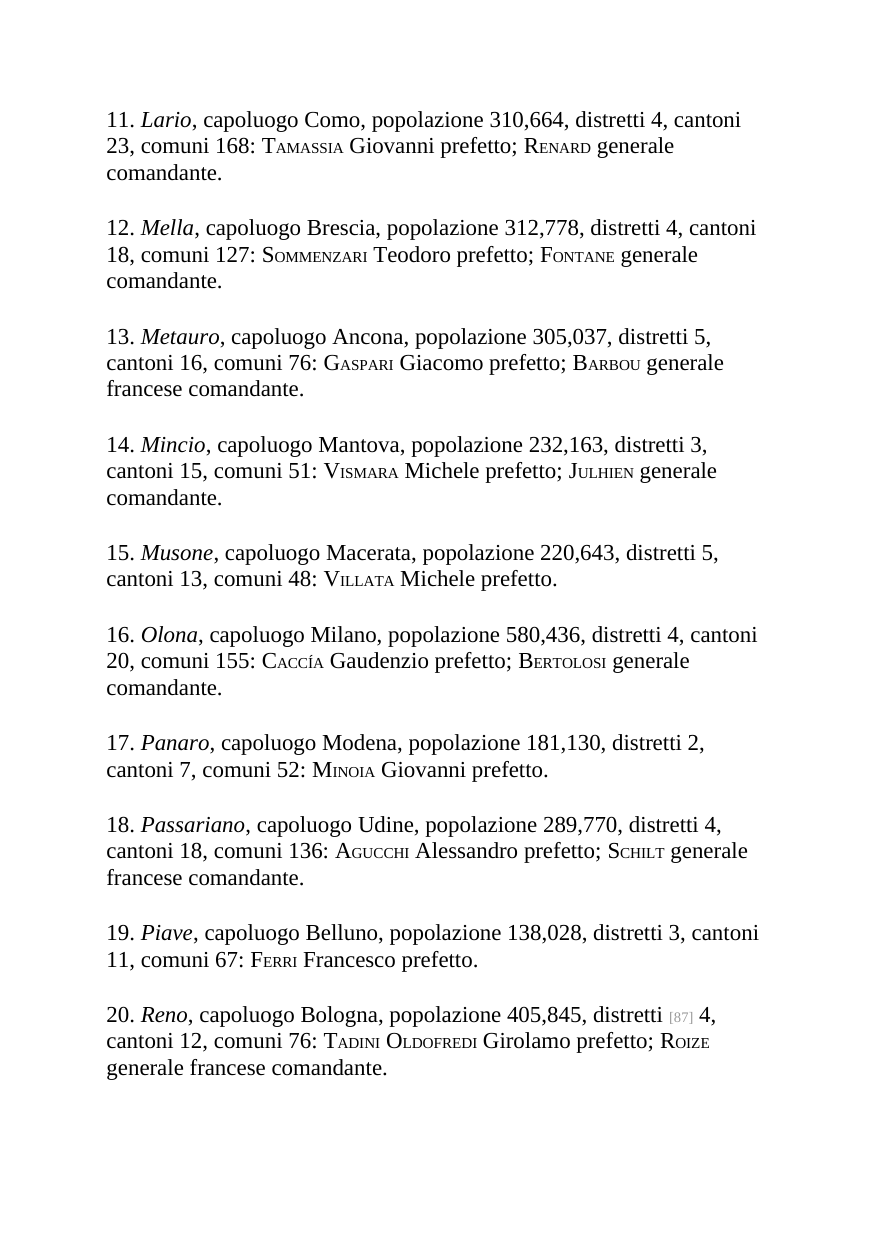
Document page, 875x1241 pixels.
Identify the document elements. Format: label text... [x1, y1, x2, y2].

text 20. Reno, capoluogo Bologna, popolazione 405,845, distretti [87] 4, cantoni 12, comuni 76: Tadini Oldofredi Girolamo prefetto; Roize generale francese comandante. [106, 1001, 768, 1080]
text 13. Metauro, capoluogo Ancona, popolazione 305,037, distretti 5, cantoni 16, comuni 76: Gaspari Giacomo prefetto; Barbou generale francese comandante. [106, 323, 768, 402]
text 19. Piave, capoluogo Belluno, popolazione 138,028, distretti 3, cantoni 11, comuni 67: Ferri Francesco prefetto. [106, 919, 768, 972]
text 11. Lario, capoluogo Como, popolazione 310,664, distretti 4, cantoni 23, comuni 168: Tamassia Giovanni prefetto; Renard generale comandante. [106, 106, 768, 185]
text 14. Mincio, capoluogo Mantova, popolazione 232,163, distretti 3, cantoni 15, comuni 51: Vismara Michele prefetto; Julhien generale comandante. [106, 431, 768, 510]
text 17. Panaro, capoluogo Modena, popolazione 181,130, distretti 2, cantoni 7, comuni 52: Minoia Giovanni prefetto. [106, 729, 768, 782]
text 15. Musone, capoluogo Macerata, popolazione 220,643, distretti 5, cantoni 13, comuni 48: Villata Michele prefetto. [106, 539, 768, 592]
text 12. Mella, capoluogo Brescia, popolazione 312,778, distretti 4, cantoni 18, comuni 127: Sommenzari Teodoro prefetto; Fontane generale comandante. [106, 214, 768, 293]
text 16. Olona, capoluogo Milano, popolazione 580,436, distretti 4, cantoni 20, comuni 155: Caccía Gaudenzio prefetto; Bertolosi generale comandante. [106, 621, 768, 700]
text 18. Passariano, capoluogo Udine, popolazione 289,770, distretti 4, cantoni 18, comuni 136: Agucchi Alessandro prefetto; Schilt generale francese comandante. [106, 811, 768, 890]
